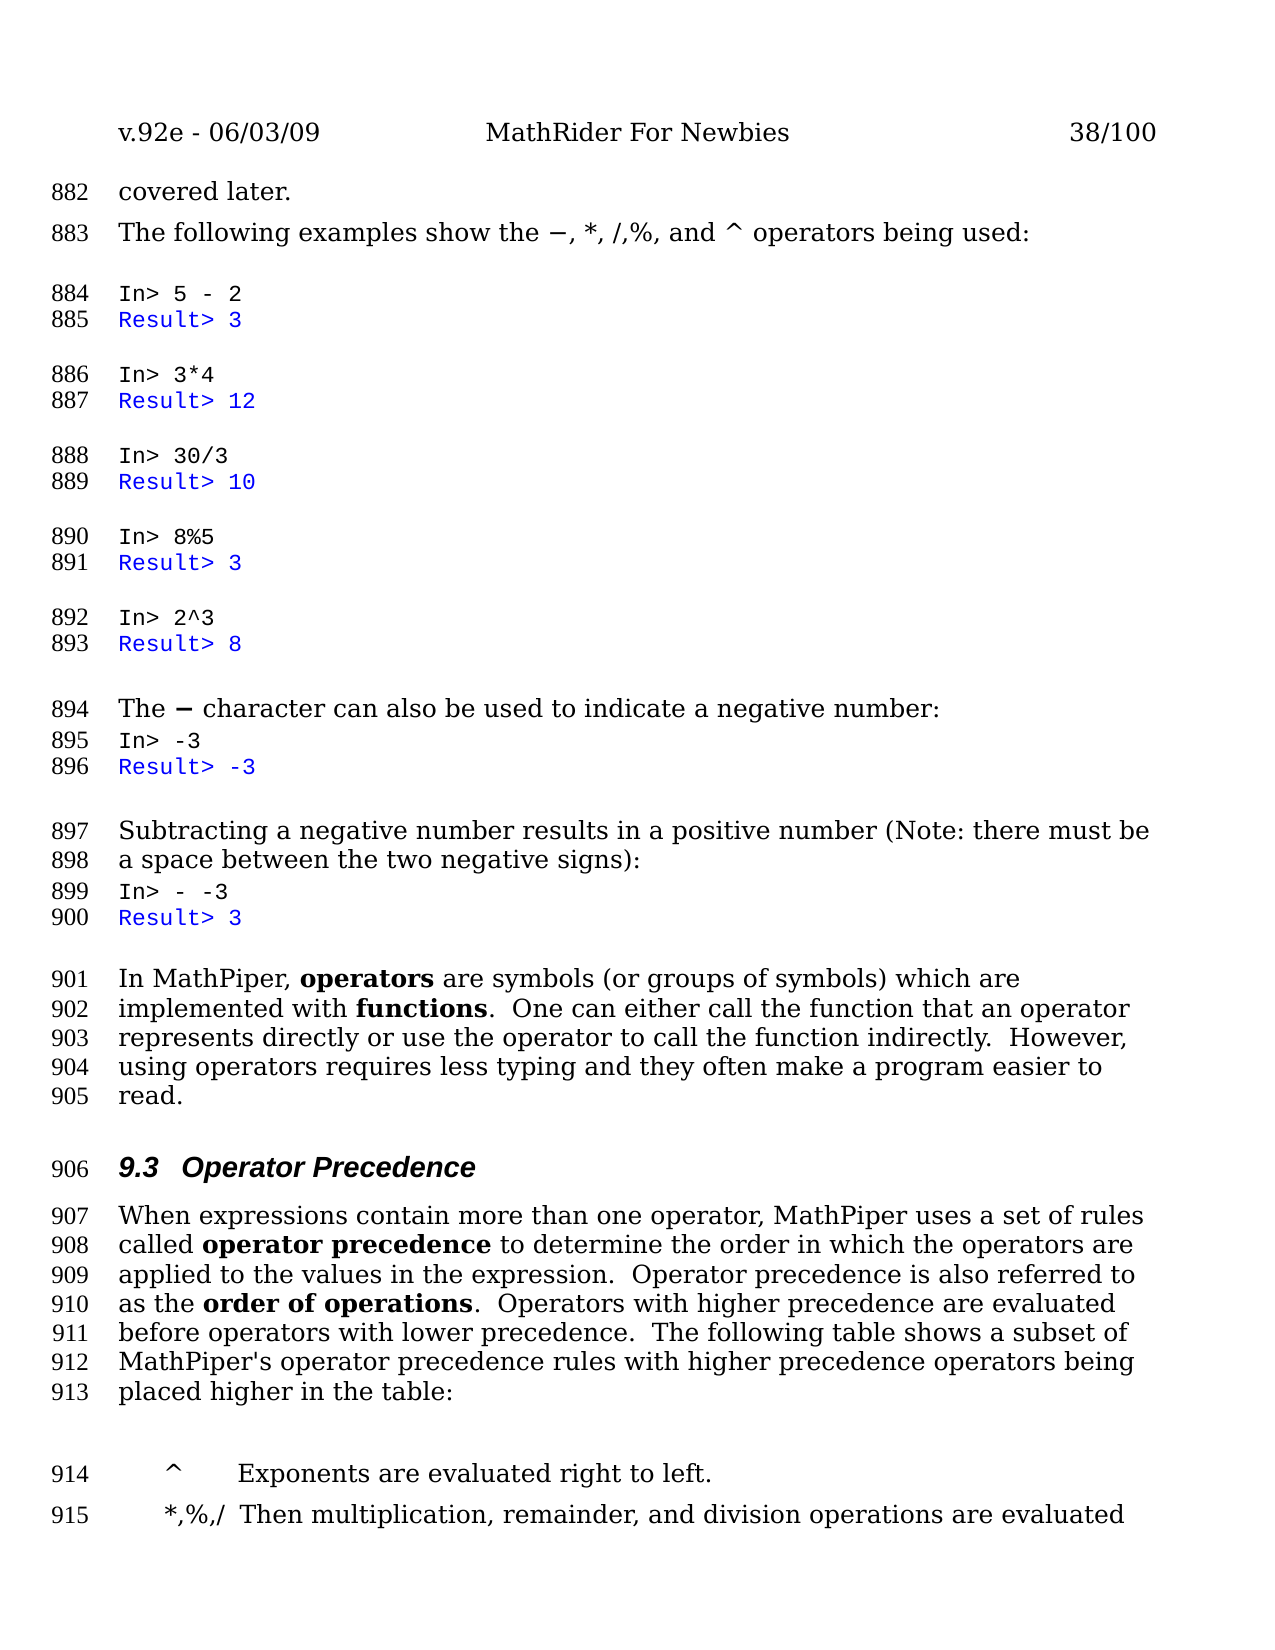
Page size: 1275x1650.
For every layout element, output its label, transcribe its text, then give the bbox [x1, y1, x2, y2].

text Result> 12 [118, 389, 1157, 415]
text ^ Exponents are evaluated right to left. [163, 1459, 1157, 1488]
text Subtracting a negative number results in a positive number (Note: there must be a space between the two negative signs): [118, 816, 1157, 874]
text Result> 10 [118, 470, 1157, 496]
text In MathPiper, operators are symbols (or groups of symbols) which are implemented with functions. One can either call the function that an operator represents directly or use the operator to call the function indirectly. However, using operators requires less typing and they often make a program easier to read. [118, 964, 1157, 1111]
text In> 3*4 [118, 363, 1157, 389]
text In> -3 [118, 729, 1157, 755]
text In> 30/3 [118, 444, 1157, 470]
text In> 2^3 [118, 607, 1157, 632]
text Result> 3 [118, 551, 1157, 577]
text covered later. [118, 177, 1157, 206]
text The following examples show the −, *, /,%, and ^ operators being used: [118, 218, 1157, 247]
subtitle Operator Precedence [118, 1150, 1157, 1183]
text Result> 3 [118, 308, 1157, 334]
text In> 8%5 [118, 526, 1157, 551]
text Result> 8 [118, 632, 1157, 658]
text Result> 3 [118, 906, 1157, 932]
text *,%,/ Then multiplication, remainder, and division operations are evaluated [164, 1500, 1157, 1529]
text In> 5 - 2 [118, 282, 1157, 308]
text The − character can also be used to indicate a negative number: [118, 694, 1157, 723]
text When expressions contain more than one operator, MathPiper uses a set of rules called operator precedence to determine the order in which the operators are applied to the values in the expression. Operator precedence is also referred to as the order of operations. Operators with higher precedence are evaluated before operators with lower precedence. The following table shows a subset of MathPiper's operator precedence rules with higher precedence operators being placed higher in the table: [118, 1201, 1157, 1406]
text Result> -3 [118, 755, 1157, 781]
text In> - -3 [118, 881, 1157, 906]
